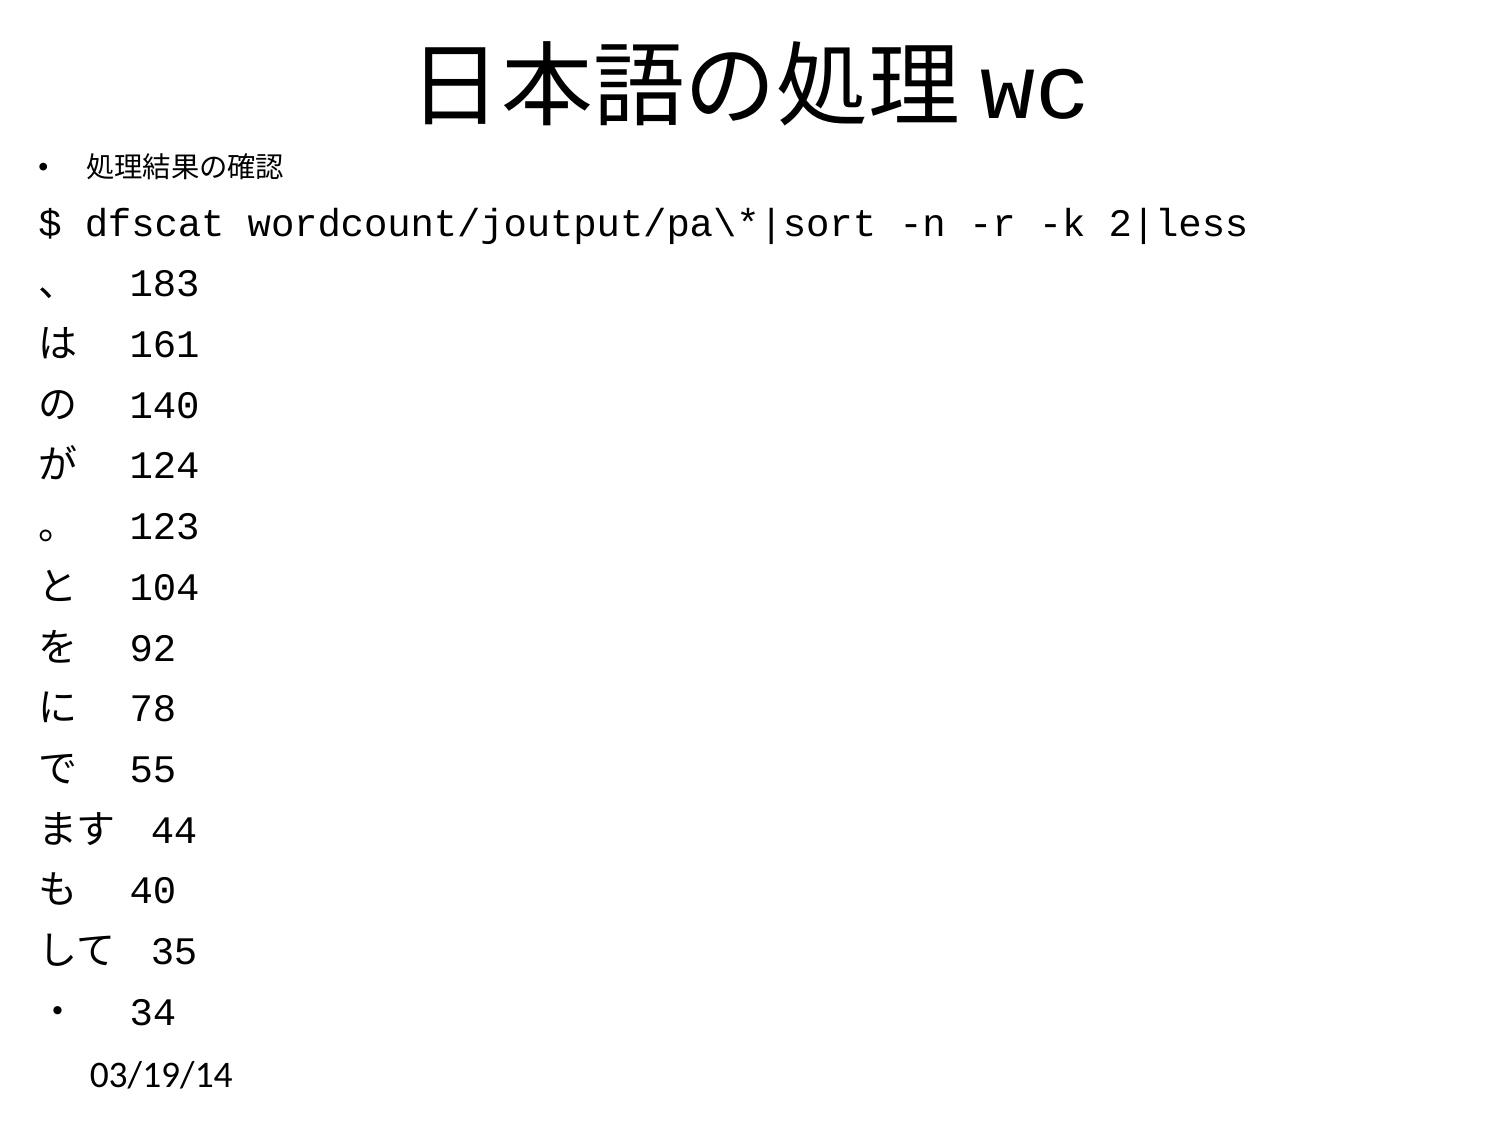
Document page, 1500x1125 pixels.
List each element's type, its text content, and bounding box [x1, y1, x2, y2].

list 処理結果の確認 $ dfscat wordcount/joutput/pa\*|sort -n -r -k 2|less 、 183 は 161 の 140 が 124 。 123 と 104 を 92 に 78 で 55 ます 44 も 40 して 35 ・ 34 [23, 141, 1500, 1052]
title 日本語の処理 wc [75, 18, 1426, 141]
